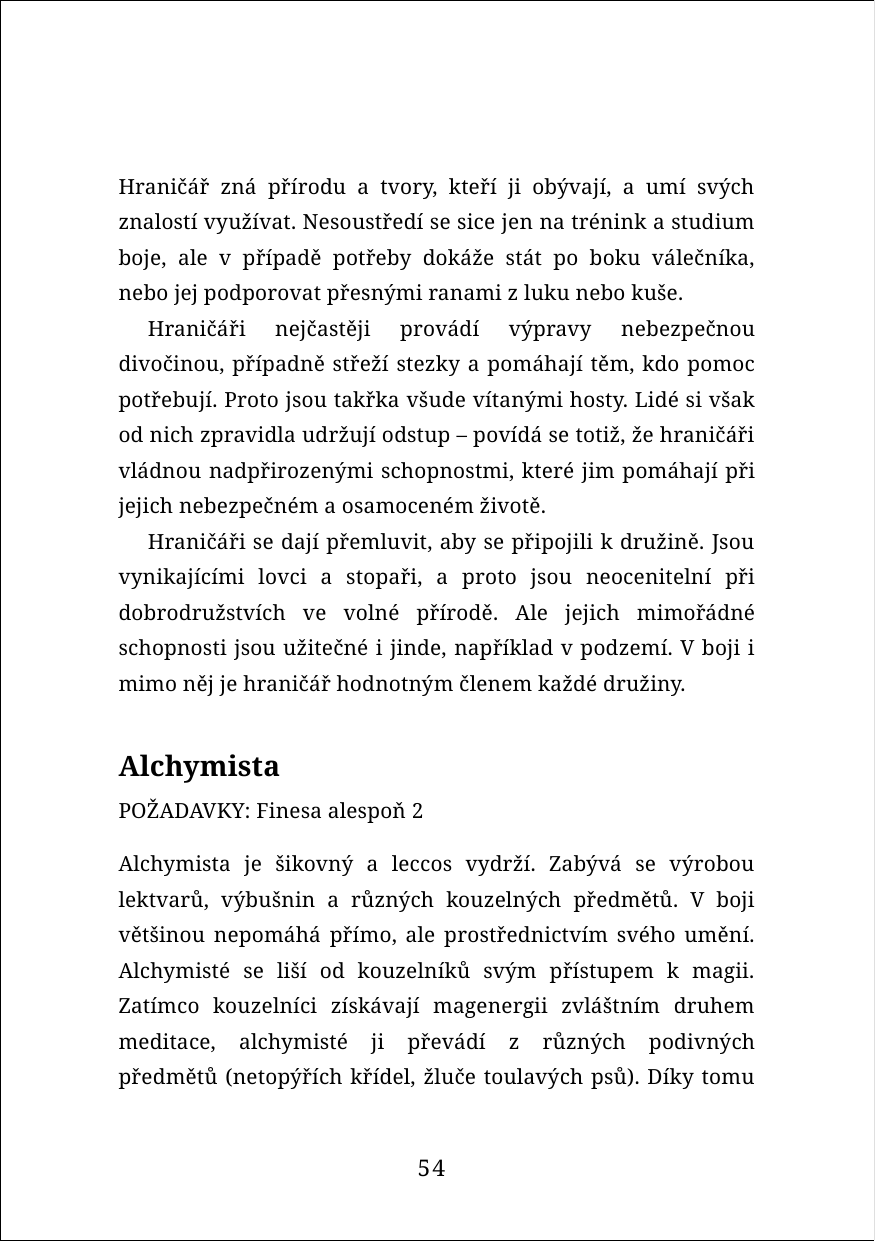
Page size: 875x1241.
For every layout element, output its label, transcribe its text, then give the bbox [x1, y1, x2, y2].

subtitle Alchymista [118, 746, 756, 784]
text POŽADAVKY: Finesa alespoň 2 [118, 796, 756, 824]
text Hraničář zná přírodu a tvory, kteří ji obývají, a umí svých znalostí využívat. Nesoustředí se sice jen na trénink a studium boje, ale v případě potřeby dokáže stát po boku válečníka, nebo jej podporovat přesnými ranami z luku nebo kuše. Hraničáři nejčastěji provádí výpravy nebezpečnou divočinou, případně střeží stezky a pomáhají těm, kdo pomoc potřebují. Proto jsou takřka všude vítanými hosty. Lidé si však od nich zpravidla udržují odstup – povídá se totiž, že hraničáři vládnou nadpřirozenými schopnostmi, které jim pomáhají při jejich nebezpečném a osamoceném životě. Hraničáři se dají přemluvit, aby se připojili k družině. Jsou vynikajícími lovci a stopaři, a proto jsou neocenitelní při dobrodružstvích ve volné přírodě. Ale jejich mimořádné schopnosti jsou užitečné i jinde, například v podzemí. V boji i mimo něj je hraničář hodnotným členem každé družiny. [118, 172, 756, 697]
text Alchymista je šikovný a leccos vydrží. Zabývá se výrobou lektvarů, výbušnin a různých kouzelných předmětů. V boji většinou nepomáhá přímo, ale prostřednictvím svého umění. Alchymisté se liší od kouzelníků svým přístupem k magii. Zatímco kouzelníci získávají magenergii zvláštním druhem meditace, alchymisté ji převádí z různých podivných předmětů (netopýřích křídel, žluče toulavých psů). Díky tomu [118, 849, 756, 1091]
